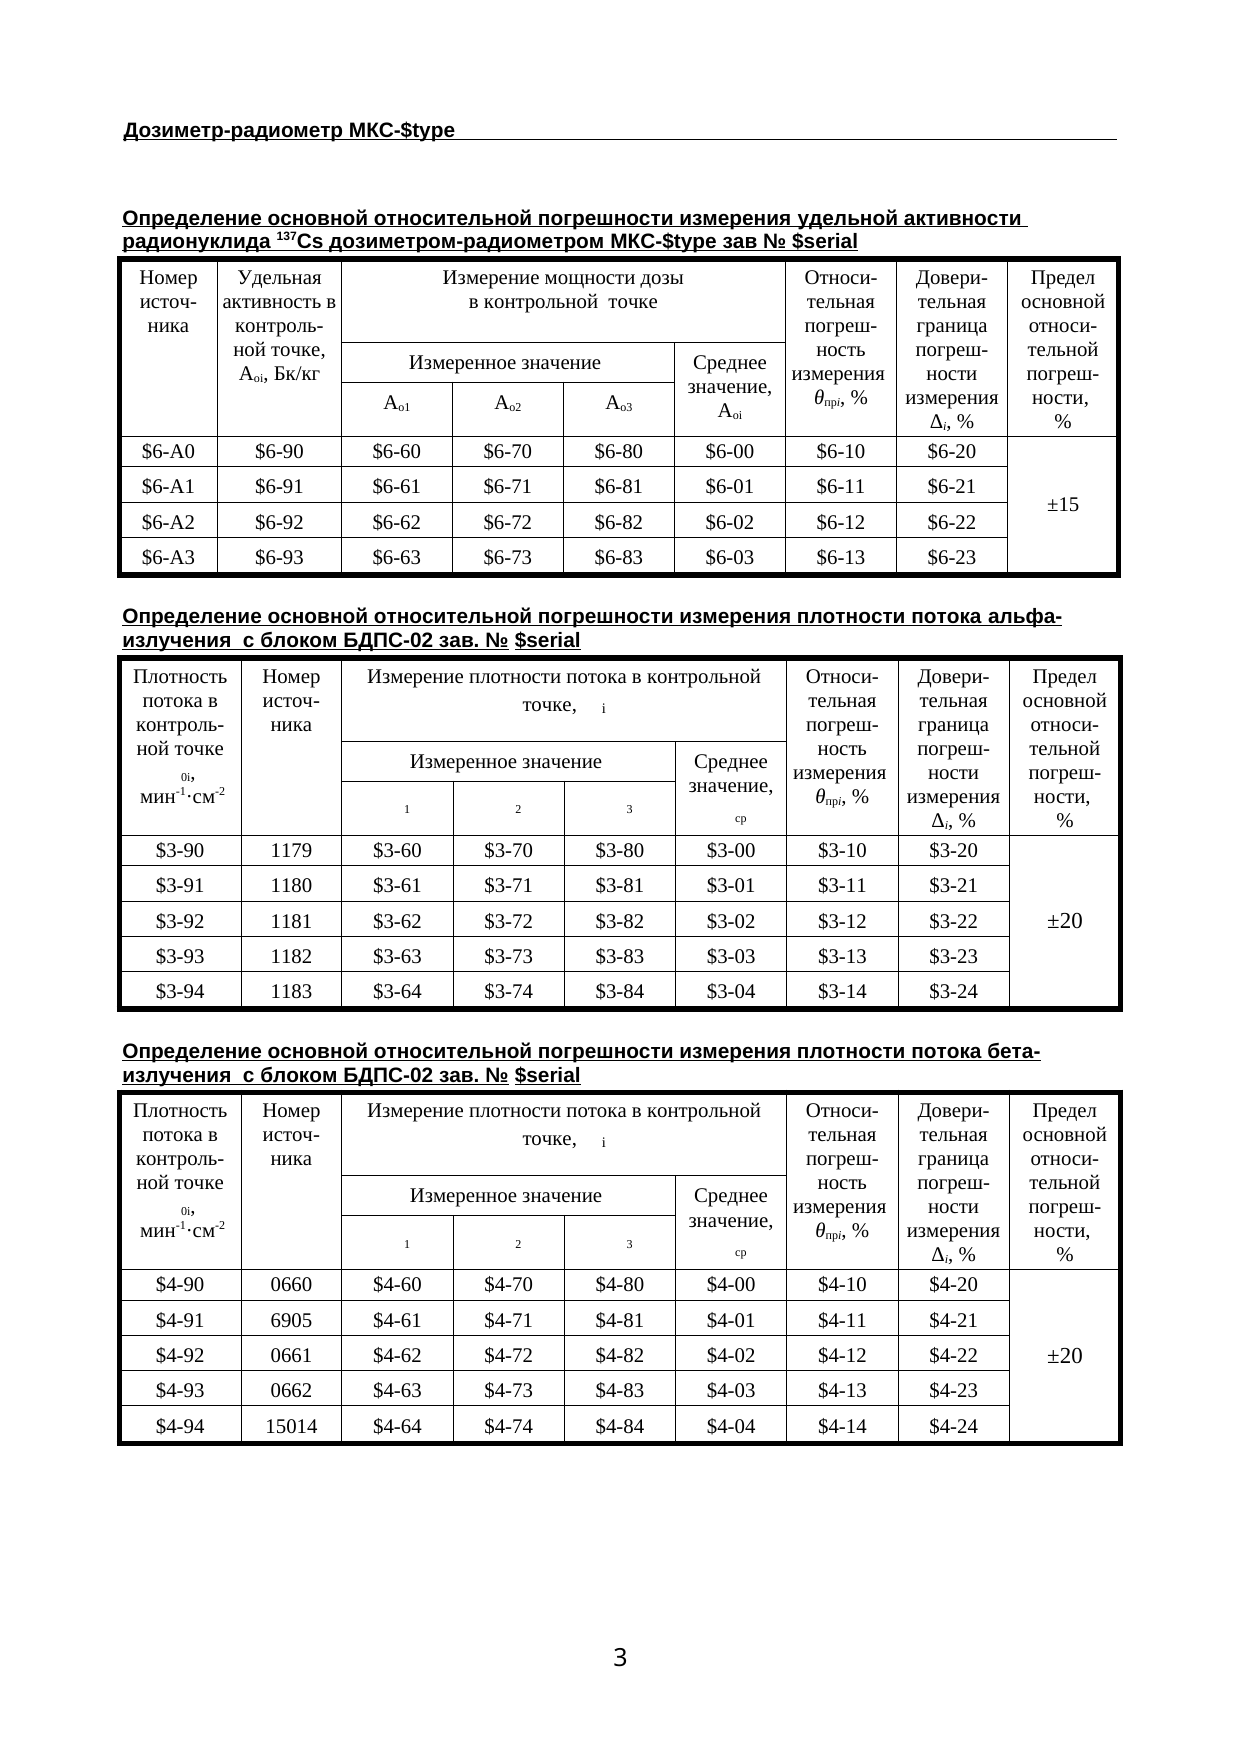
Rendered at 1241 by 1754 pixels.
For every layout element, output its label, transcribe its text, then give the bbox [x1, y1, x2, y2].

table_cell Номер источ-ника [242, 661, 341, 835]
table_cell $6-63 [342, 538, 452, 572]
table_cell $3-02 [676, 902, 786, 936]
table_cell Плотность потока в контроль-ной точке 0i, мин-1·см-2 [122, 661, 241, 835]
table_cell $6-83 [564, 538, 674, 572]
table_cell $6-20 [897, 437, 1007, 466]
table_cell $4-74 [454, 1406, 564, 1441]
table_cell $6-00 [675, 437, 785, 466]
table_cell Довери-тельная граница погреш-ности измерения Δi, % [897, 262, 1007, 436]
table_cell 15014 [242, 1406, 341, 1441]
table_cell $3-94 [122, 972, 241, 1006]
table_cell $4-11 [787, 1301, 898, 1335]
table_cell $6-90 [218, 437, 341, 466]
table_cell $4-02 [676, 1336, 786, 1370]
table_cell 1180 [242, 866, 341, 901]
table_cell $4-63 [342, 1371, 453, 1405]
table_cell $4-24 [899, 1406, 1009, 1441]
table_cell $3-92 [122, 902, 241, 936]
table_cell $3-80 [565, 836, 675, 865]
table_cell $6-71 [453, 467, 563, 502]
table_cell $6-91 [218, 467, 341, 502]
table_cell $3-71 [454, 866, 564, 901]
table_cell $3-03 [676, 937, 786, 971]
table_cell $6-03 [675, 538, 785, 572]
table_cell $4-12 [787, 1336, 898, 1370]
table_cell Измерение плотности потока в контрольной точке, i [342, 1095, 786, 1175]
table_cell $3-13 [787, 937, 898, 971]
table_cell $4-82 [565, 1336, 675, 1370]
table_cell $3-63 [342, 937, 453, 971]
table_cell $4-93 [122, 1371, 241, 1405]
table_cell 6905 [242, 1301, 341, 1335]
table_header Определение основной относительной погрешности измерения плотности потока бета-излучения с блоком БДПС-02 зав. № $serial [119, 1012, 1120, 1089]
table_cell Предел основной относи-тельной погреш-ности, % [1008, 262, 1116, 436]
table_cell 1 [342, 782, 453, 835]
table_cell $3-73 [454, 937, 564, 971]
table_cell $6-93 [218, 538, 341, 572]
table_cell $3-00 [676, 836, 786, 865]
table_cell 1183 [242, 972, 341, 1006]
table_cell ±15 [1008, 437, 1116, 572]
table_cell $3-61 [342, 866, 453, 901]
table_cell $6-73 [453, 538, 563, 572]
table_cell $4-60 [342, 1270, 453, 1299]
table_cell $3-11 [787, 866, 898, 901]
table_cell 1179 [242, 836, 341, 865]
table_cell $4-90 [122, 1270, 241, 1299]
table_cell $6-81 [564, 467, 674, 502]
table_cell $6-92 [218, 503, 341, 537]
table_header Определение основной относительной погрешности измерения плотности потока альфа-излучения с блоком БДПС-02 зав. № $serial [119, 578, 1120, 655]
table_cell $4-91 [122, 1301, 241, 1335]
table_cell $3-22 [899, 902, 1009, 936]
table_cell 0661 [242, 1336, 341, 1370]
table_cell $4-94 [122, 1406, 241, 1441]
table_cell Предел основной относи-тельной погреш-ности, % [1010, 1095, 1118, 1269]
table_cell $3-91 [122, 866, 241, 901]
table_cell 1 [342, 1216, 453, 1269]
table_cell $3-90 [122, 836, 241, 865]
table_cell $4-61 [342, 1301, 453, 1335]
table_cell Измерение мощности дозы в контрольной точке [342, 262, 785, 342]
table_cell $4-62 [342, 1336, 453, 1370]
table_cell $6-61 [342, 467, 452, 502]
table_cell $6-82 [564, 503, 674, 537]
table_cell Предел основной относи-тельной погреш-ности, % [1010, 661, 1118, 835]
table_cell $3-20 [899, 836, 1009, 865]
table_cell 3 [565, 1216, 675, 1269]
table_cell $6-A2 [122, 503, 217, 537]
table_cell $4-70 [454, 1270, 564, 1299]
table_cell $4-81 [565, 1301, 675, 1335]
table_cell $3-14 [787, 972, 898, 1006]
table_cell $4-84 [565, 1406, 675, 1441]
table_cell $4-83 [565, 1371, 675, 1405]
table_cell Плотность потока в контроль-ной точке 0i, мин-1·см-2 [122, 1095, 241, 1269]
table_cell Довери-тельная граница погреш-ности измерения Δi, % [899, 661, 1009, 835]
table_cell $4-00 [676, 1270, 786, 1299]
table_cell $6-11 [786, 467, 896, 502]
table_cell ±20 [1010, 836, 1118, 1006]
table_cell $3-01 [676, 866, 786, 901]
table_cell $6-70 [453, 437, 563, 466]
table_cell Измеренное значение [342, 343, 674, 382]
table_cell $3-24 [899, 972, 1009, 1006]
table_cell $6-60 [342, 437, 452, 466]
table_cell Измерение плотности потока в контрольной точке, i [342, 661, 786, 741]
table_cell $3-74 [454, 972, 564, 1006]
table_header Определение основной относительной погрешности измерения удельной активности радионуклида 137Cs дозиметром-радиометром МКС-$type зав № $serial [119, 179, 1118, 256]
table_cell $6-22 [897, 503, 1007, 537]
table_cell $4-14 [787, 1406, 898, 1441]
table_cell $6-A3 [122, 538, 217, 572]
table_cell Удельная активность в контроль-ной точке, Aoi, Бк/кг [218, 262, 341, 436]
table_cell $6-62 [342, 503, 452, 537]
table_cell 2 [454, 782, 564, 835]
table_cell ±20 [1010, 1270, 1118, 1441]
table_cell Относи-тельная погреш-ность измерения θпрi, % [787, 661, 898, 835]
table_cell $3-10 [787, 836, 898, 865]
table_cell Довери-тельная граница погреш-ности измерения Δi, % [899, 1095, 1009, 1269]
table_cell $6-21 [897, 467, 1007, 502]
table_cell $3-21 [899, 866, 1009, 901]
table_cell $4-01 [676, 1301, 786, 1335]
table_cell $3-64 [342, 972, 453, 1006]
table_cell $6-10 [786, 437, 896, 466]
table_cell $3-60 [342, 836, 453, 865]
table_cell Номер источ-ника [122, 262, 217, 436]
table_cell 0660 [242, 1270, 341, 1299]
table_cell $3-83 [565, 937, 675, 971]
table_cell $6-A0 [122, 437, 217, 466]
table_cell Измеренное значение [342, 1176, 675, 1215]
table_cell $6-23 [897, 538, 1007, 572]
table_cell $3-70 [454, 836, 564, 865]
table_cell 3 [565, 782, 675, 835]
table_cell 1181 [242, 902, 341, 936]
table_cell Среднее значение, ср [676, 1176, 786, 1269]
table_cell $4-71 [454, 1301, 564, 1335]
table_cell Ao2 [453, 383, 563, 436]
table_cell $6-13 [786, 538, 896, 572]
table_cell $4-21 [899, 1301, 1009, 1335]
table_cell Измеренное значение [342, 742, 675, 781]
table_cell 0662 [242, 1371, 341, 1405]
table_cell $3-12 [787, 902, 898, 936]
table_cell 1182 [242, 937, 341, 971]
table_cell $6-72 [453, 503, 563, 537]
table_cell $4-64 [342, 1406, 453, 1441]
table_cell $6-01 [675, 467, 785, 502]
table_cell Относи-тельная погреш-ность измерения θпрi, % [786, 262, 896, 436]
table_cell $4-22 [899, 1336, 1009, 1370]
table_cell Номер источ-ника [242, 1095, 341, 1269]
table_cell $3-04 [676, 972, 786, 1006]
table_cell Ao3 [564, 383, 674, 436]
table_cell 2 [454, 1216, 564, 1269]
table_cell $6-A1 [122, 467, 217, 502]
table_cell $4-80 [565, 1270, 675, 1299]
table_cell $6-80 [564, 437, 674, 466]
table_cell $4-72 [454, 1336, 564, 1370]
table_cell $3-82 [565, 902, 675, 936]
table_cell Среднее значение, ср [676, 742, 786, 835]
table_cell $3-72 [454, 902, 564, 936]
table_cell $6-02 [675, 503, 785, 537]
table_cell $4-73 [454, 1371, 564, 1405]
table_cell $4-03 [676, 1371, 786, 1405]
table_cell $4-92 [122, 1336, 241, 1370]
table_cell $3-62 [342, 902, 453, 936]
table_cell $3-84 [565, 972, 675, 1006]
table_cell $3-93 [122, 937, 241, 971]
table_cell $3-81 [565, 866, 675, 901]
table_cell $4-20 [899, 1270, 1009, 1299]
table_cell $4-10 [787, 1270, 898, 1299]
table_cell $4-13 [787, 1371, 898, 1405]
table_cell Среднее значение, Aoi [675, 343, 785, 436]
table_cell Ao1 [342, 383, 452, 436]
table_cell $4-23 [899, 1371, 1009, 1405]
table_cell $6-12 [786, 503, 896, 537]
table_cell $4-04 [676, 1406, 786, 1441]
table_cell $3-23 [899, 937, 1009, 971]
table_cell Относи-тельная погреш-ность измерения θпрi, % [787, 1095, 898, 1269]
